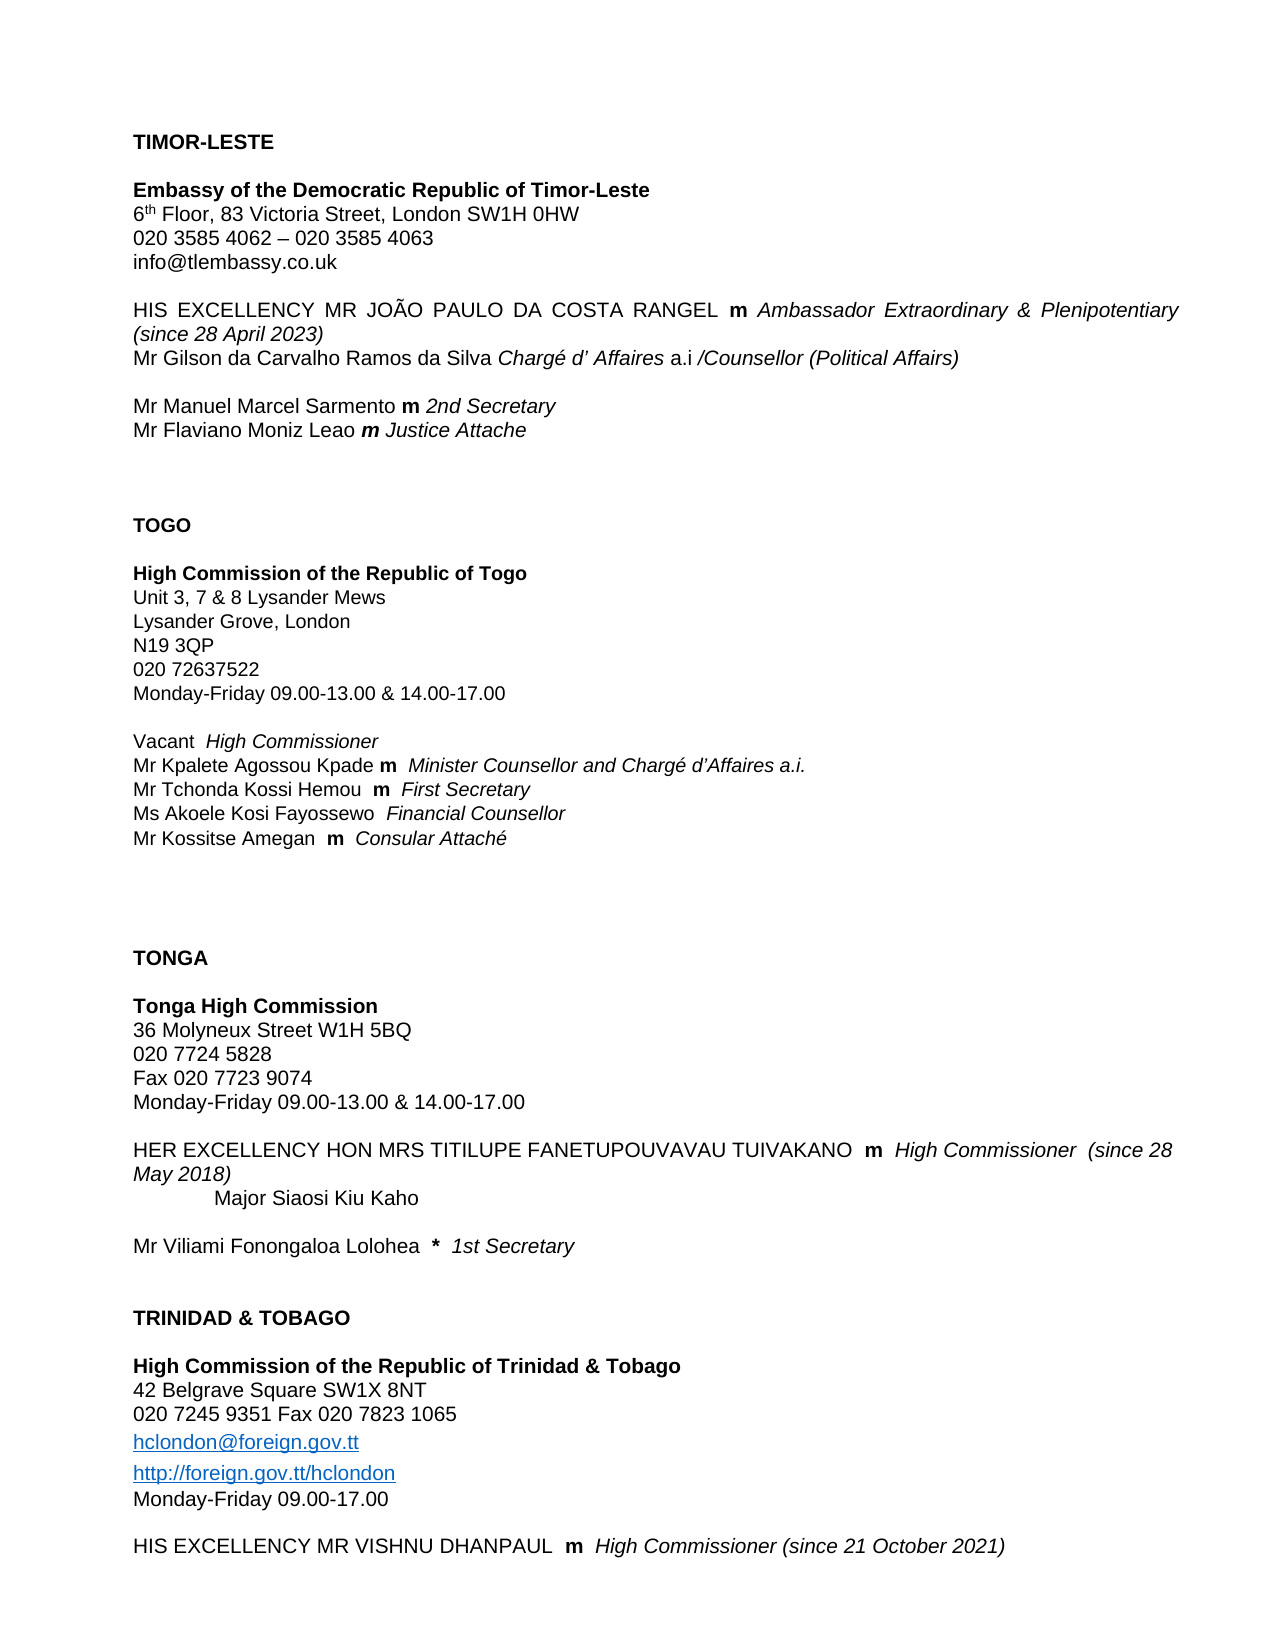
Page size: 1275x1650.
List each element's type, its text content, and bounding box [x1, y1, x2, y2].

text Tonga High Commission [133, 994, 1181, 1018]
text Mr Gilson da Carvalho Ramos da Silva Chargé d’ Affaires a.i /Counsellor (Political Affairs) [133, 346, 1181, 370]
text Major Siaosi Kiu Kaho [133, 1186, 1181, 1210]
text TONGA [133, 946, 1181, 970]
text Lysander Grove, London [133, 610, 1181, 632]
text hclondon@foreign.gov.tt [133, 1425, 1181, 1456]
text Monday-Friday 09.00-13.00 & 14.00-17.00 [133, 1090, 1181, 1114]
text 020 72637522 [133, 658, 1181, 681]
text Monday-Friday 09.00-13.00 & 14.00-17.00 [133, 682, 1181, 705]
text Ms Akoele Kosi Fayossewo Financial Counsellor [133, 802, 1181, 825]
text Vacant High Commissioner [133, 730, 1181, 753]
text Fax 020 7723 9074 [133, 1066, 1181, 1090]
text 36 Molyneux Street W1H 5BQ [133, 1018, 1181, 1042]
text Monday-Friday 09.00-17.00 [133, 1486, 1181, 1510]
text His EXCEllency Mr joÃo paulo da costa rangel m Ambassador Extraordinary & Plenipotentiary (since 28 April 2023) [133, 298, 1181, 346]
text HER EXCELLENCY HON MRS TITILUPE FANETUPOUVAVAU TUIVAKANO m High Commissioner (since 28 May 2018) [133, 1138, 1181, 1186]
text Unit 3, 7 & 8 Lysander Mews [133, 586, 1181, 608]
text TOGO [133, 513, 1181, 536]
text info@tlembassy.co.uk [133, 250, 1181, 274]
text 020 3585 4062 – 020 3585 4063 [133, 226, 1181, 250]
text Mr Kpalete Agossou Kpade m Minister Counsellor and Chargé d’Affaires a.i. [133, 754, 1181, 777]
text 42 Belgrave Square SW1X 8NT [133, 1377, 1181, 1401]
text Mr Viliami Fonongaloa Lolohea * 1st Secretary [133, 1234, 1181, 1258]
text 6th Floor, 83 Victoria Street, London SW1H 0HW [133, 202, 1181, 226]
text Mr Tchonda Kossi Hemou m First Secretary [133, 778, 1181, 801]
text http://foreign.gov.tt/hclondon [133, 1456, 1181, 1486]
text 020 7245 9351 Fax 020 7823 1065 [133, 1401, 1181, 1425]
text TRINIDAD & TOBAGO [133, 1306, 1181, 1329]
text Mr Manuel Marcel Sarmento m 2nd Secretary [133, 394, 1181, 418]
text High Commission of the Republic of Togo [133, 562, 1181, 584]
text Embassy of the Democratic Republic of Timor-Leste [133, 178, 1181, 202]
text 020 7724 5828 [133, 1042, 1181, 1066]
text TIMOR-LESTE [133, 130, 1181, 154]
text Mr Kossitse Amegan m Consular Attaché [133, 826, 1181, 849]
text High Commission of the Republic of Trinidad & Tobago [133, 1353, 1181, 1377]
text Mr Flaviano Moniz Leao m Justice Attache [133, 418, 1181, 442]
text N19 3QP [133, 634, 1181, 657]
text HIS EXCELLENCY MR VISHNU DHANPAUL m High Commissioner (since 21 October 2021) [133, 1534, 1181, 1558]
